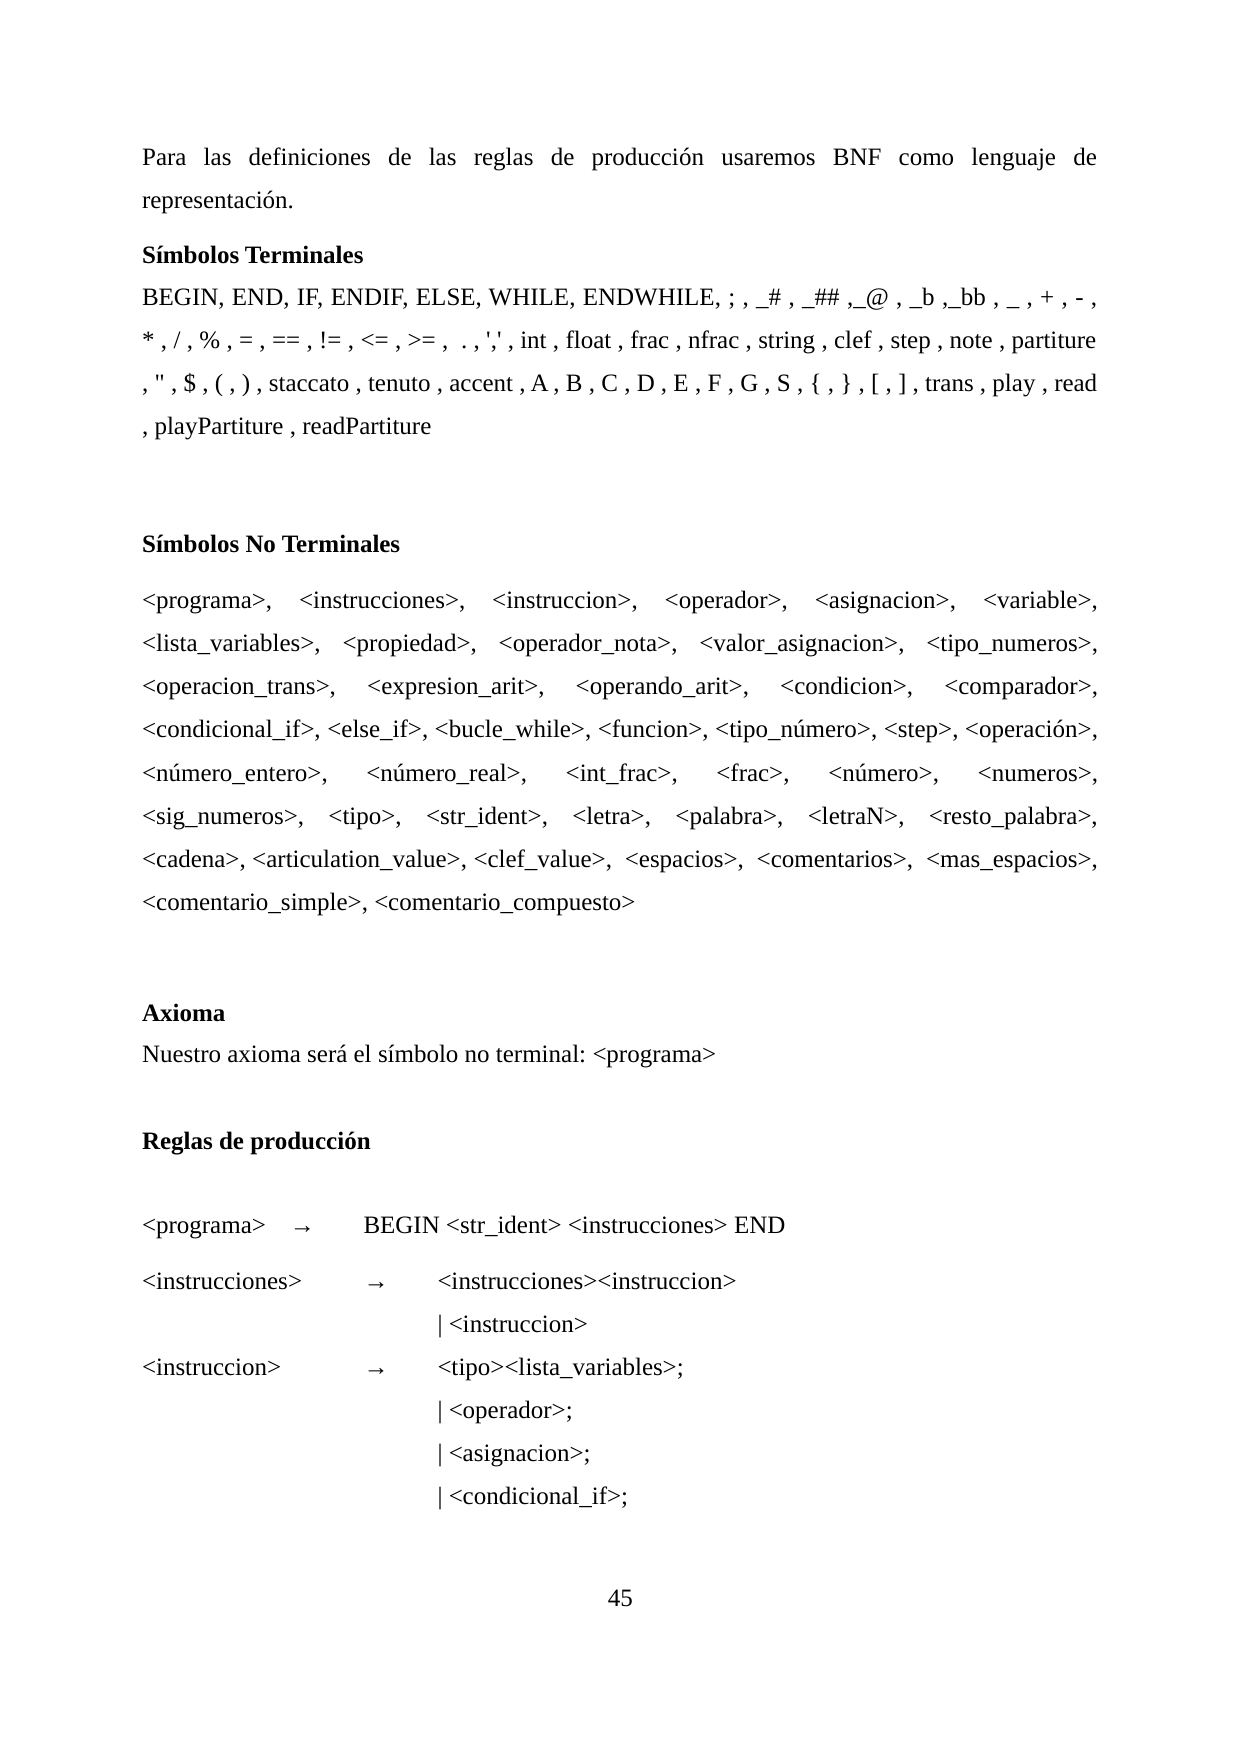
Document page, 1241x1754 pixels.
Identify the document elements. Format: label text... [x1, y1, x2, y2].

text | <operador>; [142, 1395, 1098, 1424]
text Nuestro axioma será el símbolo no terminal: <programa> [142, 1039, 1098, 1068]
text <programa>, <instrucciones>, <instruccion>, <operador>, <asignacion>, <variable>, <lista_variables>, <propiedad>, <operador_nota>, <valor_asignacion>, <tipo_numeros>, <operacion_trans>, <expresion_arit>, <operando_arit>, <condicion>, <comparador>, <condicional_if>, <else_if>, <bucle_while>, <funcion>, <tipo_número>, <step>, <operación>, <número_entero>, <número_real>, <int_frac>, <frac>, <número>, <numeros>, <sig_numeros>, <tipo>, <str_ident>, <letra>, <palabra>, <letraN>, <resto_palabra>, <cadena>, <articulation_value>, <clef_value>, <espacios>, <comentarios>, <mas_espacios>, <comentario_simple>, <comentario_compuesto> [142, 585, 1098, 916]
text | <instruccion> [142, 1309, 1098, 1338]
text | <condicional_if>; [142, 1481, 1098, 1510]
text <instrucciones> → <instrucciones><instruccion> [142, 1266, 1098, 1294]
text <programa> → BEGIN <str_ident> <instrucciones> END [142, 1210, 1098, 1239]
text Axioma [142, 998, 1098, 1027]
text Símbolos Terminales [142, 241, 1098, 269]
text Reglas de producción [142, 1126, 1098, 1154]
text Para las definiciones de las reglas de producción usaremos BNF como lenguaje de representación. [142, 142, 1098, 214]
text BEGIN, END, IF, ENDIF, ELSE, WHILE, ENDWHILE, ; , _# , _## ,_@ , _b ,_bb , _ , + , - , * , / , % , = , == , != , <= , >= , . , ',' , int , float , frac , nfrac , string , clef , step , note , partiture , " , $ , ( , ) , staccato , tenuto , accent , A , B , C , D , E , F , G , S , { , } , [ , ] , trans , play , read , playPartiture , readPartiture [142, 282, 1098, 440]
text <instruccion> → <tipo><lista_variables>; [142, 1352, 1098, 1381]
text | <asignacion>; [142, 1438, 1098, 1467]
text Símbolos No Terminales [142, 529, 1098, 558]
